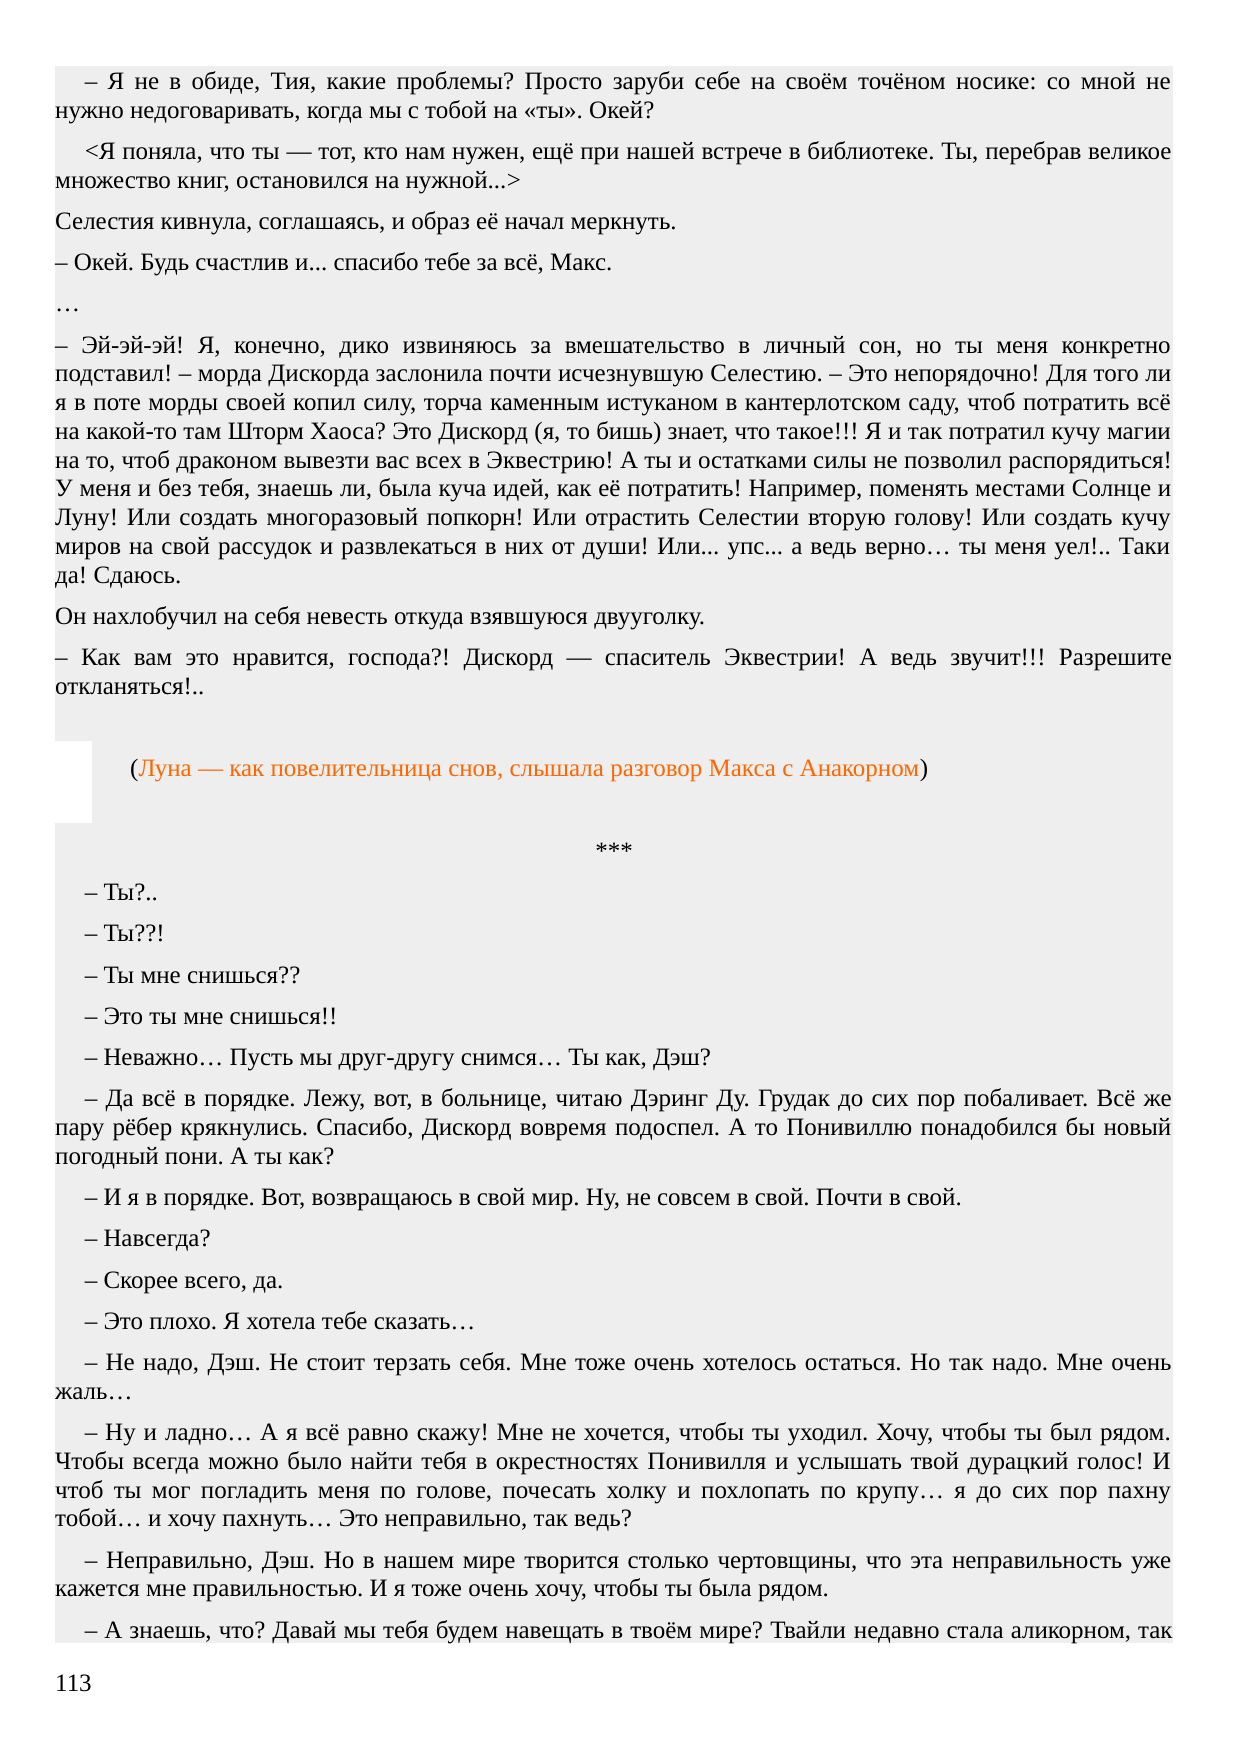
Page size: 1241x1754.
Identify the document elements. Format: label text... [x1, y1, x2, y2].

text – Эй-эй-эй! Я, конечно, дико извиняюсь за вмешательство в личный сон, но ты меня конкретно подставил! – морда Дискорда заслонила почти исчезнувшую Селестию. – Это непорядочно! Для того ли я в поте морды своей копил силу, торча каменным истуканом в кантерлотском саду, чтоб потратить всё на какой-то там Шторм Хаоса? Это Дискорд (я, то бишь) знает, что такое!!! Я и так потратил кучу магии на то, чтоб драконом вывезти вас всех в Эквестрию! А ты и остатками силы не позволил распорядиться! У меня и без тебя, знаешь ли, была куча идей, как её потратить! Например, поменять местами Солнце и Луну! Или создать многоразовый попкорн! Или отрастить Селестии вторую голову! Или создать кучу миров на свой рассудок и развлекаться в них от души! Или... упс... а ведь верно… ты меня уел!.. Таки да! Сдаюсь. [55, 330, 1173, 588]
text … [55, 288, 1173, 317]
text – Ты мне снишься?? [55, 960, 1173, 988]
text – Это ты мне снишься!! [55, 1001, 1173, 1030]
text – Ты?.. [55, 877, 1173, 906]
text – Да всё в порядке. Лежу, вот, в больнице, читаю Дэринг Ду. Грудак до сих пор побаливает. Всё же пару рёбер крякнулись. Спасибо, Дискорд вовремя подоспел. А то Понивиллю понадобился бы новый погодный пони. А ты как? [55, 1083, 1173, 1170]
text – Скорее всего, да. [55, 1265, 1173, 1293]
text – Неправильно, Дэш. Но в нашем мире творится столько чертовщины, что эта неправильность уже кажется мне правильностью. И я тоже очень хочу, чтобы ты была рядом. [55, 1545, 1173, 1602]
list (Луна — как повелительница снов, слышала разговор Макса с Анакорном) [92, 753, 1173, 782]
text – Неважно… Пусть мы друг-другу снимся… Ты как, Дэш? [55, 1042, 1173, 1071]
text – Как вам это нравится, господа?! Дискорд — спаситель Эквестрии! А ведь звучит!!! Разрешите откланяться!.. [55, 642, 1173, 700]
text – Окей. Будь счастлив и... спасибо тебе за всё, Макс. [55, 247, 1173, 276]
text – И я в порядке. Вот, возвращаюсь в свой мир. Ну, не совсем в свой. Почти в свой. [55, 1182, 1173, 1211]
text – Ты??! [55, 918, 1173, 947]
text – А знаешь, что? Давай мы тебя будем навещать в твоём мире? Твайли недавно стала аликорном, так [55, 1615, 1173, 1643]
text Он нахлобучил на себя невесть откуда взявшуюся двууголку. [55, 601, 1173, 630]
text – Навсегда? [55, 1223, 1173, 1252]
text – Не надо, Дэш. Не стоит терзать себя. Мне тоже очень хотелось остаться. Но так надо. Мне очень жаль… [55, 1347, 1173, 1405]
text – Ну и ладно… А я всё равно скажу! Мне не хочется, чтобы ты уходил. Хочу, чтобы ты был рядом. Чтобы всегда можно было найти тебя в окрестностях Понивилля и услышать твой дурацкий голос! И чтоб ты мог погладить меня по голове, почесать холку и похлопать по крупу… я до сих пор пахну тобой… и хочу пахнуть… Это неправильно, так ведь? [55, 1417, 1173, 1532]
text – Я не в обиде, Тия, какие проблемы? Просто заруби себе на своём точёном носике: со мной не нужно недоговаривать, когда мы с тобой на «ты». Окей? [55, 66, 1173, 123]
text *** [55, 836, 1173, 865]
text <Я поняла, что ты — тот, кто нам нужен, ещё при нашей встрече в библиотеке. Ты, перебрав великое множество книг, остановился на нужной...> [55, 136, 1173, 193]
text – Это плохо. Я хотела тебе сказать… [55, 1306, 1173, 1335]
text Селестия кивнула, соглашаясь, и образ её начал меркнуть. [55, 206, 1173, 235]
